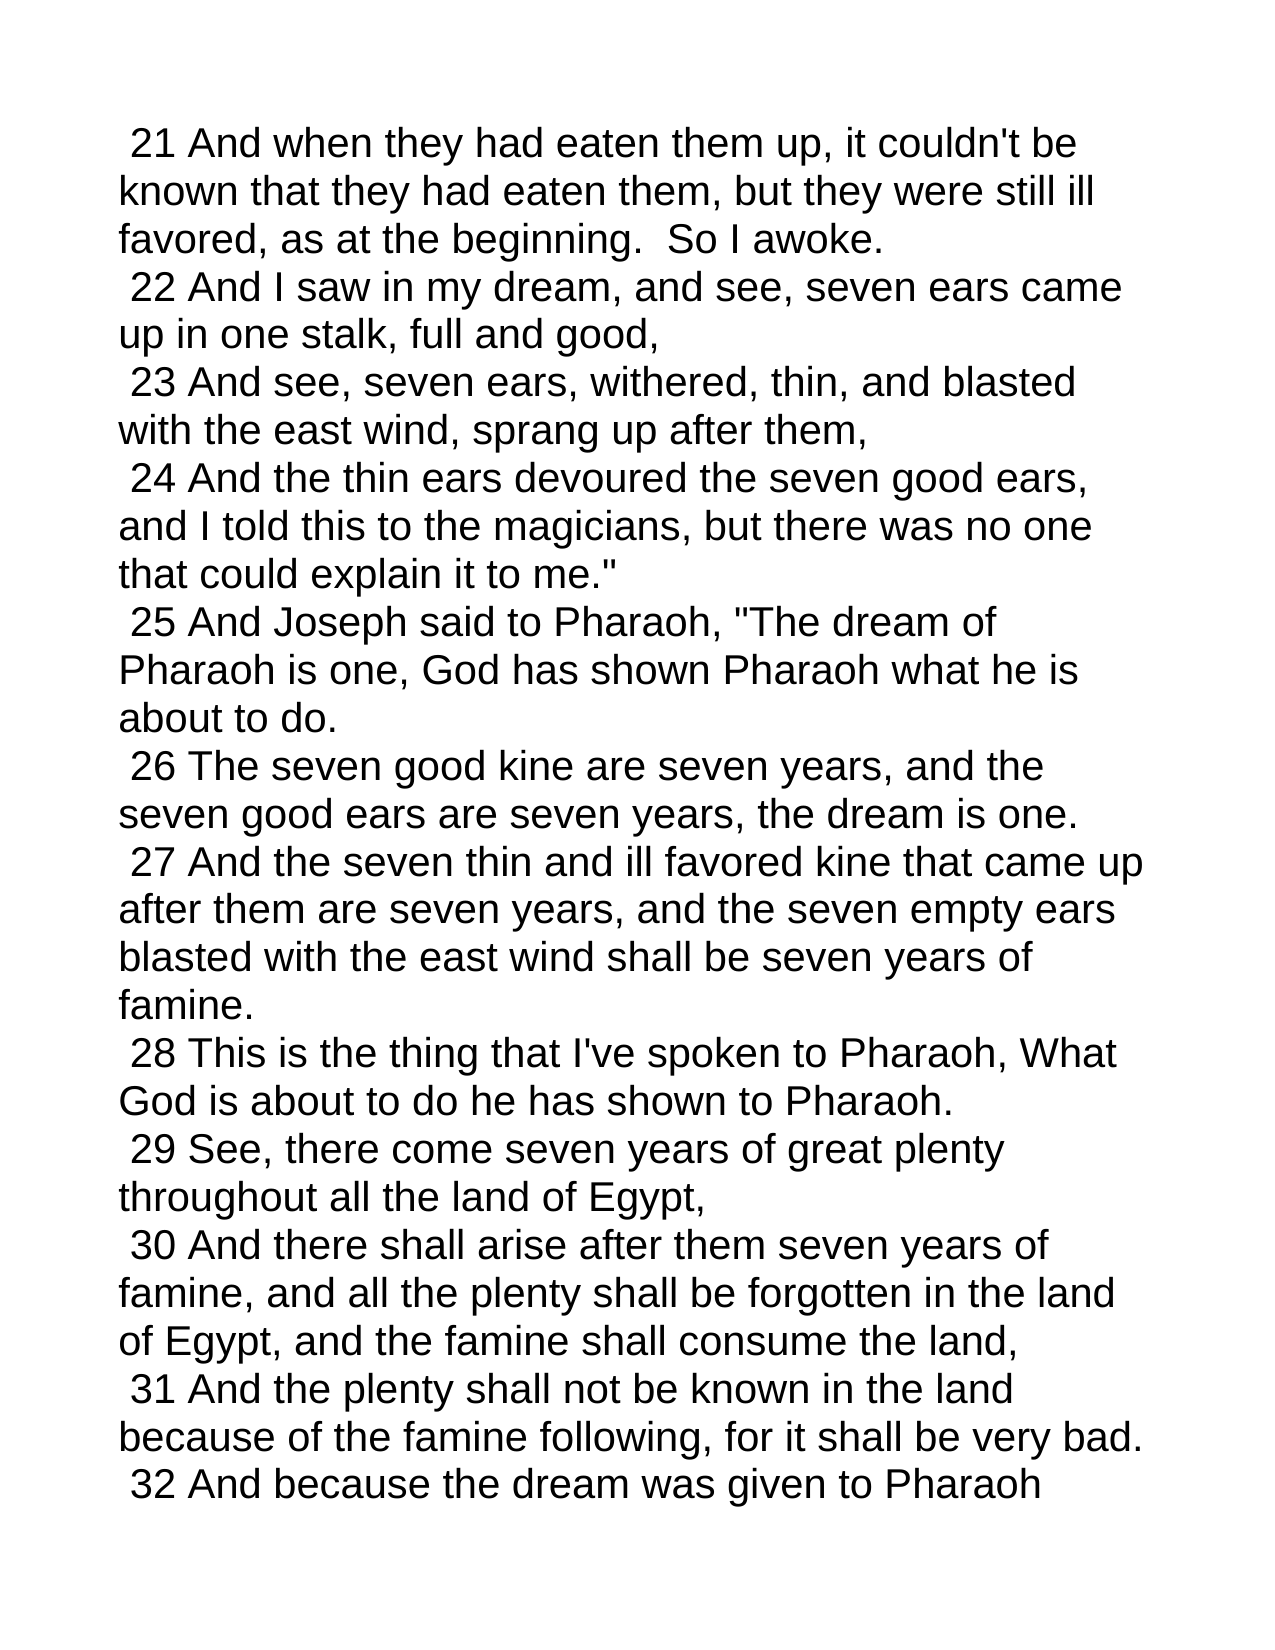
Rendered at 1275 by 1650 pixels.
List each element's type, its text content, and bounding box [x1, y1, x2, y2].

text 23 And see, seven ears, withered, thin, and blasted with the east wind, sprang up after them, [118, 358, 1157, 453]
text 21 And when they had eaten them up, it couldn't be known that they had eaten them, but they were still ill favored, as at the beginning. So I awoke. [118, 118, 1157, 262]
text 27 And the seven thin and ill favored kine that came up after them are seven years, and the seven empty ears blasted with the east wind shall be seven years of famine. [118, 837, 1157, 1028]
text 25 And Joseph said to Pharaoh, "The dream of Pharaoh is one, God has shown Pharaoh what he is about to do. [118, 597, 1157, 741]
text 24 And the thin ears devoured the seven good ears, and I told this to the magicians, but there was no one that could explain it to me." [118, 453, 1157, 597]
text 29 See, there come seven years of great plenty throughout all the land of Egypt, [118, 1124, 1157, 1220]
text 22 And I saw in my dream, and see, seven ears came up in one stalk, full and good, [118, 262, 1157, 358]
text 31 And the plenty shall not be known in the land because of the famine following, for it shall be very bad. [118, 1364, 1157, 1460]
text 26 The seven good kine are seven years, and the seven good ears are seven years, the dream is one. [118, 741, 1157, 837]
text 28 This is the thing that I've spoken to Pharaoh, What God is about to do he has shown to Pharaoh. [118, 1028, 1157, 1124]
text 30 And there shall arise after them seven years of famine, and all the plenty shall be forgotten in the land of Egypt, and the famine shall consume the land, [118, 1220, 1157, 1364]
text 32 And because the dream was given to Pharaoh [118, 1460, 1157, 1508]
